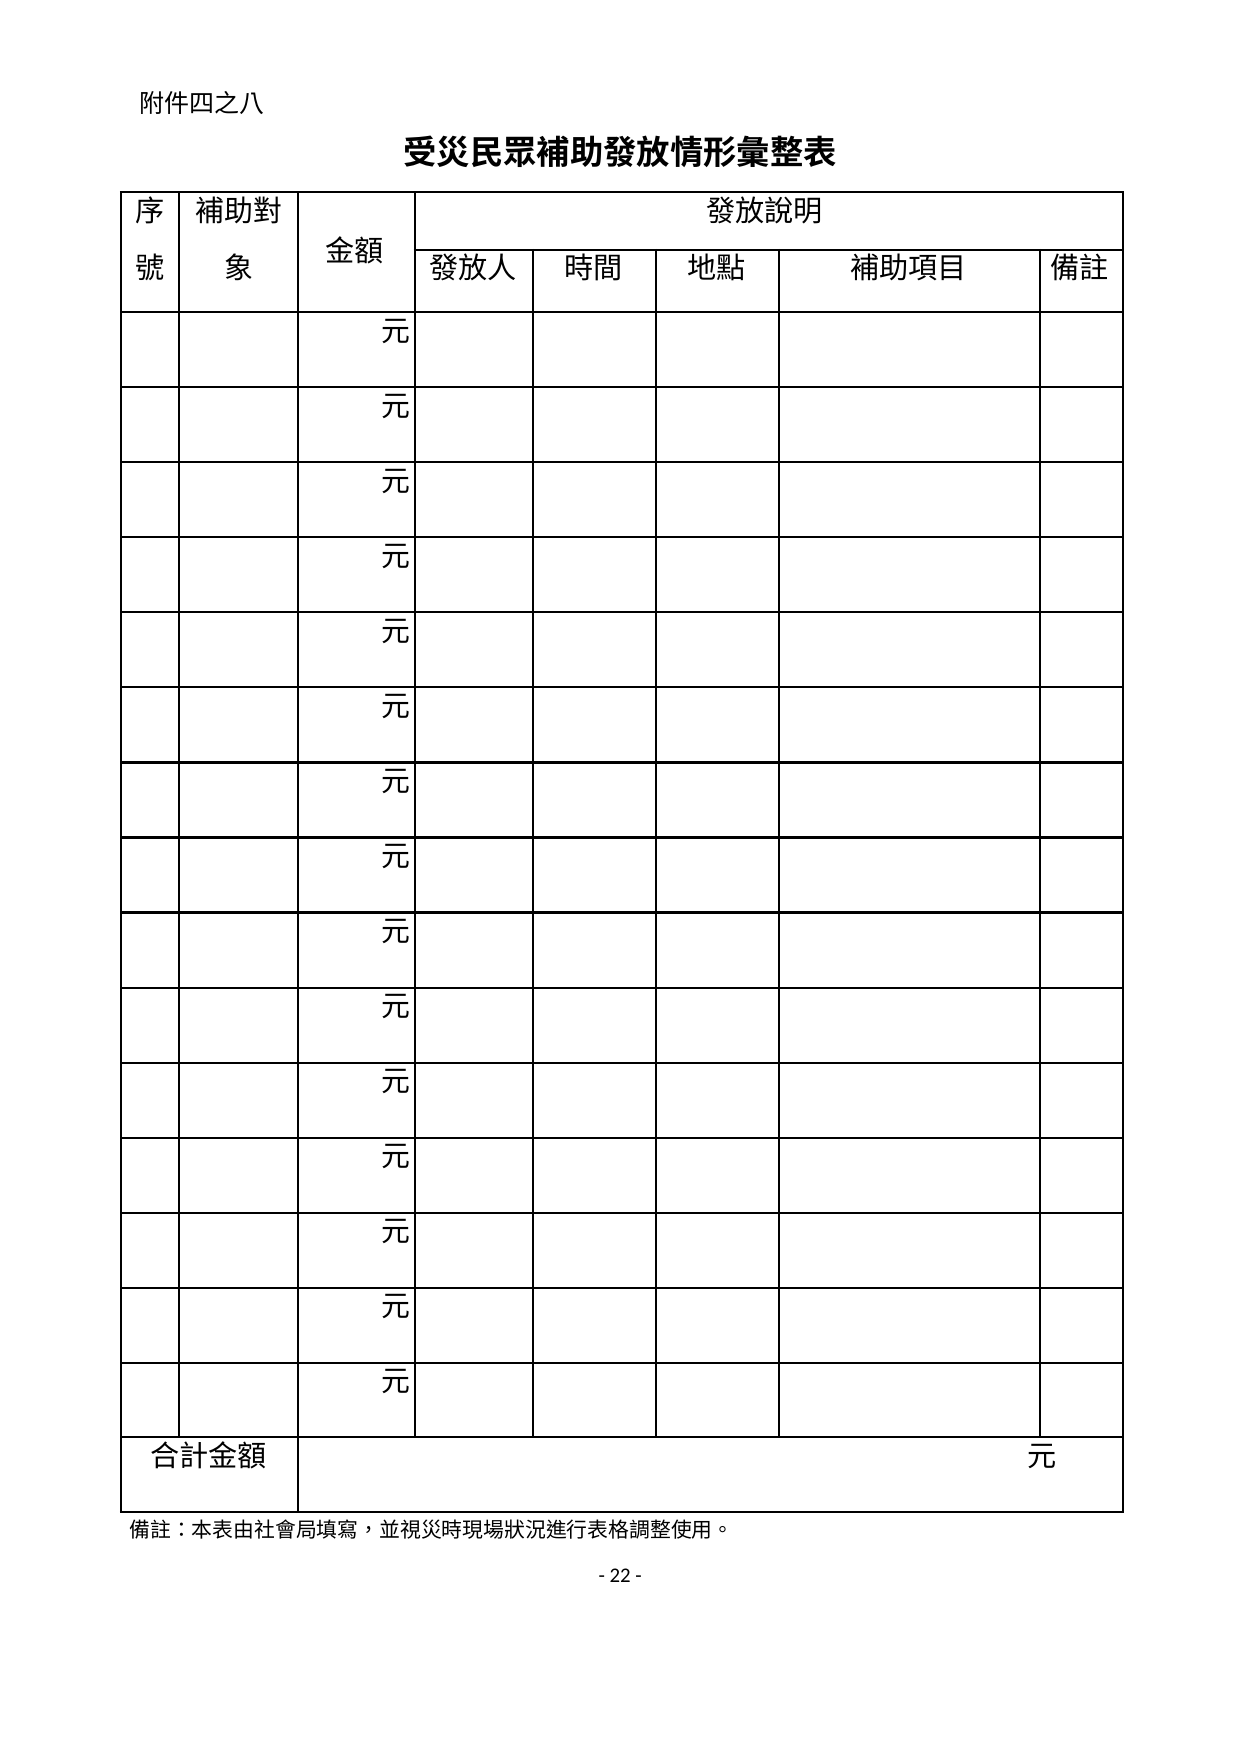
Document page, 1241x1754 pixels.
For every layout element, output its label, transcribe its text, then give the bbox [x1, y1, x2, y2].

table_cell [998, 463, 1039, 513]
table_cell [1041, 1039, 1122, 1062]
table_cell [998, 663, 1039, 686]
table_cell [998, 588, 1039, 611]
table_cell [180, 764, 297, 813]
table_cell [416, 1413, 532, 1436]
table_cell [180, 538, 297, 588]
table_cell [122, 914, 178, 964]
table_cell [416, 613, 532, 663]
table_cell [416, 388, 532, 438]
table_cell [416, 1064, 532, 1114]
table_cell [998, 286, 1039, 296]
table_cell [1041, 989, 1122, 1039]
table_cell [299, 1413, 414, 1436]
table_cell [299, 1039, 414, 1062]
text 受災民眾補助發放情形彙整表 [121, 132, 1119, 172]
table_cell [416, 1339, 532, 1362]
table_cell [122, 688, 178, 738]
table_cell [180, 286, 297, 296]
table_cell [657, 914, 778, 964]
table_cell [416, 313, 532, 363]
table_cell [1041, 1339, 1122, 1362]
table_cell [180, 613, 297, 663]
table_cell [534, 1364, 655, 1413]
table_cell [998, 688, 1039, 738]
table_cell 元 [299, 463, 414, 513]
table_cell [416, 764, 532, 813]
table_cell [180, 989, 297, 1039]
table_cell [122, 1039, 178, 1062]
table_cell [180, 914, 297, 964]
table_cell [416, 688, 532, 738]
table_cell [1041, 1189, 1122, 1212]
table_cell [1041, 889, 1122, 911]
table_cell [838, 235, 998, 249]
table_cell 金額 [299, 235, 414, 267]
table_cell [534, 296, 655, 311]
table_cell [780, 313, 837, 363]
table_cell [1041, 1413, 1122, 1436]
table_cell [299, 889, 414, 911]
table_cell 元 [299, 688, 414, 738]
table_cell [180, 1364, 297, 1413]
table_cell [998, 1289, 1039, 1339]
table_cell [416, 814, 532, 836]
table_header 補助對 [180, 193, 297, 249]
table_cell [657, 1064, 778, 1114]
table_cell [780, 764, 837, 813]
table_cell [998, 1039, 1039, 1062]
table_cell [838, 1064, 998, 1114]
table_cell [1041, 964, 1122, 987]
table_cell 元 [299, 1364, 414, 1413]
table_cell [122, 964, 178, 987]
table_cell [299, 1488, 414, 1511]
table_cell [998, 914, 1039, 964]
table_cell [1041, 1289, 1122, 1339]
table_cell [1041, 914, 1122, 964]
table_cell 地點 [657, 251, 778, 296]
table_cell [534, 1339, 655, 1362]
table_cell [122, 989, 178, 1039]
table_cell [838, 739, 998, 761]
table_cell [1041, 839, 1122, 888]
table_cell [780, 964, 837, 987]
table_cell [180, 1189, 297, 1212]
table_header [299, 193, 414, 235]
table_cell [122, 613, 178, 663]
table_cell [299, 513, 414, 536]
table_cell [1041, 463, 1122, 513]
table_cell [838, 1289, 998, 1339]
table_cell [416, 1139, 532, 1189]
table_cell 元 [998, 1438, 1122, 1488]
table_cell [180, 1139, 297, 1189]
table_cell [838, 363, 998, 386]
table_cell [534, 1139, 655, 1189]
table_header 序 [122, 193, 178, 249]
text - 22 - [121, 1562, 1119, 1587]
table_cell [416, 1114, 532, 1137]
table_cell [657, 588, 778, 611]
table_cell [656, 1488, 779, 1511]
table_cell [1040, 235, 1122, 249]
table_cell [534, 1413, 655, 1436]
table_cell [657, 438, 778, 461]
table_cell [657, 388, 778, 438]
table_cell 備註 [1041, 251, 1122, 296]
table_cell [657, 964, 778, 987]
table_cell [657, 1339, 778, 1362]
table_cell [534, 1114, 655, 1137]
table_header [1040, 193, 1122, 235]
table_cell [122, 1264, 178, 1287]
table_cell [180, 513, 297, 536]
table_cell 元 [299, 839, 414, 888]
table_cell [122, 814, 178, 836]
table_cell [299, 363, 414, 386]
table_cell [122, 839, 178, 888]
table_cell [534, 1064, 655, 1114]
table_header [416, 193, 533, 235]
table_cell [779, 1488, 837, 1511]
table_cell [1041, 1214, 1122, 1264]
table_cell [657, 1139, 778, 1189]
table_cell [534, 1289, 655, 1339]
table_cell [416, 663, 532, 686]
table_cell [998, 235, 1039, 249]
table_cell 元 [299, 1214, 414, 1264]
table_cell [998, 1413, 1039, 1436]
table_cell [657, 1214, 778, 1264]
table_cell [180, 1339, 297, 1362]
table_cell [299, 814, 414, 836]
table_cell [533, 235, 656, 249]
table_cell [657, 538, 778, 588]
table_cell [122, 588, 178, 611]
table_cell [1041, 1364, 1122, 1413]
table_cell 元 [299, 1139, 414, 1189]
table_cell [998, 1114, 1039, 1137]
table_cell [416, 1364, 532, 1413]
table_cell 號 [122, 249, 178, 286]
table_cell [838, 1339, 998, 1362]
table_cell [656, 235, 779, 249]
table_cell [998, 1214, 1039, 1264]
table_cell [780, 251, 837, 267]
table_cell [122, 1064, 178, 1114]
table_cell [780, 1039, 837, 1062]
table_cell [657, 688, 778, 738]
table_cell [838, 388, 998, 438]
table_cell [534, 363, 655, 386]
table_cell [1041, 814, 1122, 836]
table_cell [180, 663, 297, 686]
table_cell [416, 1289, 532, 1339]
table_cell [416, 438, 532, 461]
table_cell [534, 914, 655, 964]
table_cell [180, 388, 297, 438]
table_cell [838, 889, 998, 911]
table_cell [299, 1189, 414, 1212]
table_cell [299, 588, 414, 611]
table_cell [780, 588, 837, 611]
table_cell [533, 1438, 656, 1488]
table_cell 元 [299, 989, 414, 1039]
table_cell [780, 1339, 837, 1362]
table_cell 發放人 [416, 251, 532, 296]
table_cell [779, 1438, 837, 1488]
table_cell [534, 688, 655, 738]
table_cell [780, 1264, 837, 1287]
table_cell [122, 286, 178, 296]
table_cell [838, 688, 998, 738]
table_cell [299, 296, 414, 311]
table_cell [1041, 588, 1122, 611]
table_cell [534, 663, 655, 686]
table_cell [122, 438, 178, 461]
table_cell 時間 [534, 251, 655, 296]
table_cell [838, 1214, 998, 1264]
table_cell [180, 889, 297, 911]
table_cell [1040, 1488, 1122, 1511]
table_cell [180, 1214, 297, 1264]
table_cell [780, 538, 837, 588]
table_cell [299, 267, 414, 286]
table_cell [657, 1114, 778, 1137]
table_cell [998, 764, 1039, 813]
table_cell [299, 1438, 414, 1488]
table_cell [416, 463, 532, 513]
table_cell [416, 513, 532, 536]
table_cell [780, 267, 837, 286]
table_cell [299, 1339, 414, 1362]
table_cell [534, 739, 655, 761]
table_cell [838, 989, 998, 1039]
table_cell [533, 1488, 656, 1511]
table_cell 合計金額 [122, 1438, 297, 1488]
table_cell 元 [299, 1289, 414, 1339]
table_cell [657, 1189, 778, 1212]
table_cell [780, 438, 837, 461]
table_cell [780, 286, 837, 296]
table_cell [416, 914, 532, 964]
table_cell [838, 1438, 998, 1488]
table_cell [180, 839, 297, 888]
table_cell [416, 1039, 532, 1062]
table_cell [299, 1264, 414, 1287]
table_cell [415, 1488, 533, 1511]
table_cell [416, 739, 532, 761]
table_cell [180, 1114, 297, 1137]
table_cell [180, 1264, 297, 1287]
table_cell [122, 1139, 178, 1189]
table_cell [998, 1364, 1039, 1413]
table_cell [998, 251, 1039, 267]
table_cell [838, 513, 998, 536]
table_cell [180, 296, 297, 311]
table_cell [998, 538, 1039, 588]
table_header [998, 193, 1039, 235]
table_cell [657, 463, 778, 513]
table_cell [122, 296, 178, 311]
table_cell [179, 1488, 297, 1511]
table_cell [1041, 296, 1122, 311]
table_cell [657, 1264, 778, 1287]
table_cell [838, 1488, 998, 1511]
table_cell [1041, 764, 1122, 813]
table_cell [780, 363, 837, 386]
table_cell [838, 663, 998, 686]
table_cell 補助項目 [838, 251, 998, 296]
table_cell [998, 739, 1039, 761]
table_cell [1041, 438, 1122, 461]
table_cell [838, 914, 998, 964]
table_cell [657, 663, 778, 686]
table_cell [534, 1039, 655, 1062]
table_cell [534, 764, 655, 813]
table_cell [998, 388, 1039, 438]
table_cell [838, 839, 998, 888]
table_cell [657, 1413, 778, 1436]
table_cell [416, 363, 532, 386]
table_cell [299, 438, 414, 461]
table_cell [415, 1438, 533, 1488]
table_cell [780, 388, 837, 438]
table_cell [657, 513, 778, 536]
table_cell [998, 363, 1039, 386]
table_cell [998, 1189, 1039, 1212]
table_cell [122, 1189, 178, 1212]
table_cell [180, 688, 297, 738]
table_cell [657, 296, 778, 311]
table_cell [838, 1413, 998, 1436]
text 備註：本表由社會局填寫，並視災時現場狀況進行表格調整使用。 [129, 1517, 1119, 1542]
table_cell [180, 964, 297, 987]
table_cell [657, 313, 778, 363]
table_cell [534, 388, 655, 438]
table_cell [780, 613, 837, 663]
table_cell [657, 764, 778, 813]
table_cell [299, 1114, 414, 1137]
table_cell [838, 1039, 998, 1062]
table_cell [180, 1413, 297, 1436]
table_cell [838, 814, 998, 836]
table_cell [838, 438, 998, 461]
table_cell [780, 889, 837, 911]
table_cell [122, 463, 178, 513]
table_cell [534, 313, 655, 363]
table_cell [998, 1488, 1039, 1511]
table_cell [122, 889, 178, 911]
table_cell [657, 363, 778, 386]
table_cell [299, 739, 414, 761]
table_cell [122, 513, 178, 536]
table_cell [998, 889, 1039, 911]
table_cell 元 [299, 914, 414, 964]
table_cell [534, 1189, 655, 1212]
table_cell [122, 663, 178, 686]
table_cell [779, 235, 837, 249]
table_cell [998, 1339, 1039, 1362]
table_cell [780, 1364, 837, 1413]
table_cell [657, 839, 778, 888]
table_cell [534, 889, 655, 911]
table_cell [838, 1189, 998, 1212]
table_cell [780, 663, 837, 686]
table_cell [1041, 513, 1122, 536]
table_cell [1041, 739, 1122, 761]
table_cell [122, 1413, 178, 1436]
table_cell [534, 513, 655, 536]
table_cell [180, 1289, 297, 1339]
table_cell [998, 313, 1039, 363]
table_cell [780, 739, 837, 761]
table_cell [122, 363, 178, 386]
table_cell [780, 989, 837, 1039]
table_cell [534, 1214, 655, 1264]
table_cell [416, 1189, 532, 1212]
table_cell [416, 296, 532, 311]
table_cell [838, 764, 998, 813]
table_cell [299, 663, 414, 686]
table_cell [416, 839, 532, 888]
table_cell [1041, 1264, 1122, 1287]
table_cell [998, 296, 1039, 311]
text 附件四之八 [139, 89, 1119, 119]
table_header 發放說明 [656, 193, 837, 235]
table_cell [657, 989, 778, 1039]
table_cell [534, 538, 655, 588]
table_cell [780, 688, 837, 738]
table_cell 象 [180, 249, 297, 286]
table_cell [780, 1114, 837, 1137]
table_cell [657, 739, 778, 761]
table_cell [657, 1364, 778, 1413]
table_cell [657, 1039, 778, 1062]
table_cell [122, 764, 178, 813]
table_cell [838, 588, 998, 611]
table_cell 元 [299, 388, 414, 438]
table_cell [534, 964, 655, 987]
table_cell [780, 1064, 837, 1114]
table_cell [998, 1264, 1039, 1287]
table_cell [838, 296, 998, 311]
table_cell [838, 538, 998, 588]
table_cell [1041, 1139, 1122, 1189]
table_cell [1041, 1064, 1122, 1114]
table_cell [1041, 388, 1122, 438]
table_cell [1041, 688, 1122, 738]
table_cell [122, 739, 178, 761]
table_cell [998, 1139, 1039, 1189]
table_cell [657, 613, 778, 663]
table_cell [998, 839, 1039, 888]
table_cell [780, 513, 837, 536]
table_cell [780, 1413, 837, 1436]
table_cell [534, 438, 655, 461]
table_cell [180, 1039, 297, 1062]
table_cell [122, 388, 178, 438]
table_cell [838, 1139, 998, 1189]
table_cell [416, 1214, 532, 1264]
table_cell [1041, 1114, 1122, 1137]
table_cell [1041, 613, 1122, 663]
table_cell [838, 964, 998, 987]
table_cell [838, 1364, 998, 1413]
table_cell 元 [299, 313, 414, 363]
table_cell [998, 1064, 1039, 1114]
table_cell [780, 914, 837, 964]
table_cell [838, 1264, 998, 1287]
table_cell [122, 1214, 178, 1264]
table_cell [122, 313, 178, 363]
table_cell [1041, 313, 1122, 363]
table_cell [998, 438, 1039, 461]
table_cell [180, 814, 297, 836]
table_cell [998, 267, 1039, 286]
table_cell [180, 363, 297, 386]
table_cell [838, 313, 998, 363]
table_cell [657, 814, 778, 836]
table_cell [780, 814, 837, 836]
table_cell [780, 296, 837, 311]
table_cell [780, 1139, 837, 1189]
table_cell [299, 286, 414, 296]
table_cell [1041, 363, 1122, 386]
table_cell [180, 313, 297, 363]
table_cell [416, 1264, 532, 1287]
table_cell [998, 814, 1039, 836]
table_cell [780, 839, 837, 888]
table_cell [838, 613, 998, 663]
table_cell [780, 1214, 837, 1264]
table_cell [838, 1114, 998, 1137]
table_cell [780, 1289, 837, 1339]
table_cell [180, 588, 297, 611]
table_header [838, 193, 998, 235]
table_cell [657, 1289, 778, 1339]
table_cell [534, 814, 655, 836]
table_cell [416, 538, 532, 588]
table_cell [122, 1488, 179, 1511]
table_cell [534, 839, 655, 888]
table_cell [780, 1189, 837, 1212]
table_cell [180, 1064, 297, 1114]
table_cell [416, 588, 532, 611]
table_cell [122, 1289, 178, 1339]
table_cell [534, 1264, 655, 1287]
table_cell [416, 235, 533, 249]
table_cell [416, 964, 532, 987]
table_cell [1041, 663, 1122, 686]
table_cell 元 [299, 764, 414, 813]
table_cell [998, 964, 1039, 987]
table_cell [998, 989, 1039, 1039]
table_cell [534, 463, 655, 513]
table_cell [180, 438, 297, 461]
table_cell [122, 1114, 178, 1137]
table_cell [534, 989, 655, 1039]
table_cell 元 [299, 538, 414, 588]
table_cell [299, 964, 414, 987]
table_cell [534, 613, 655, 663]
table_cell 元 [299, 613, 414, 663]
table_header [533, 193, 656, 235]
table_cell [180, 463, 297, 513]
table_cell [534, 588, 655, 611]
table_cell [998, 513, 1039, 536]
table_cell [416, 989, 532, 1039]
table_cell [416, 889, 532, 911]
table_cell 元 [299, 1064, 414, 1114]
table_cell [122, 1339, 178, 1362]
table_cell [838, 463, 998, 513]
table_cell [657, 889, 778, 911]
table_cell [122, 1364, 178, 1413]
table_cell [998, 613, 1039, 663]
table_cell [180, 739, 297, 761]
table_cell [656, 1438, 779, 1488]
table_cell [122, 538, 178, 588]
table_cell [1041, 538, 1122, 588]
table_cell [780, 463, 837, 513]
